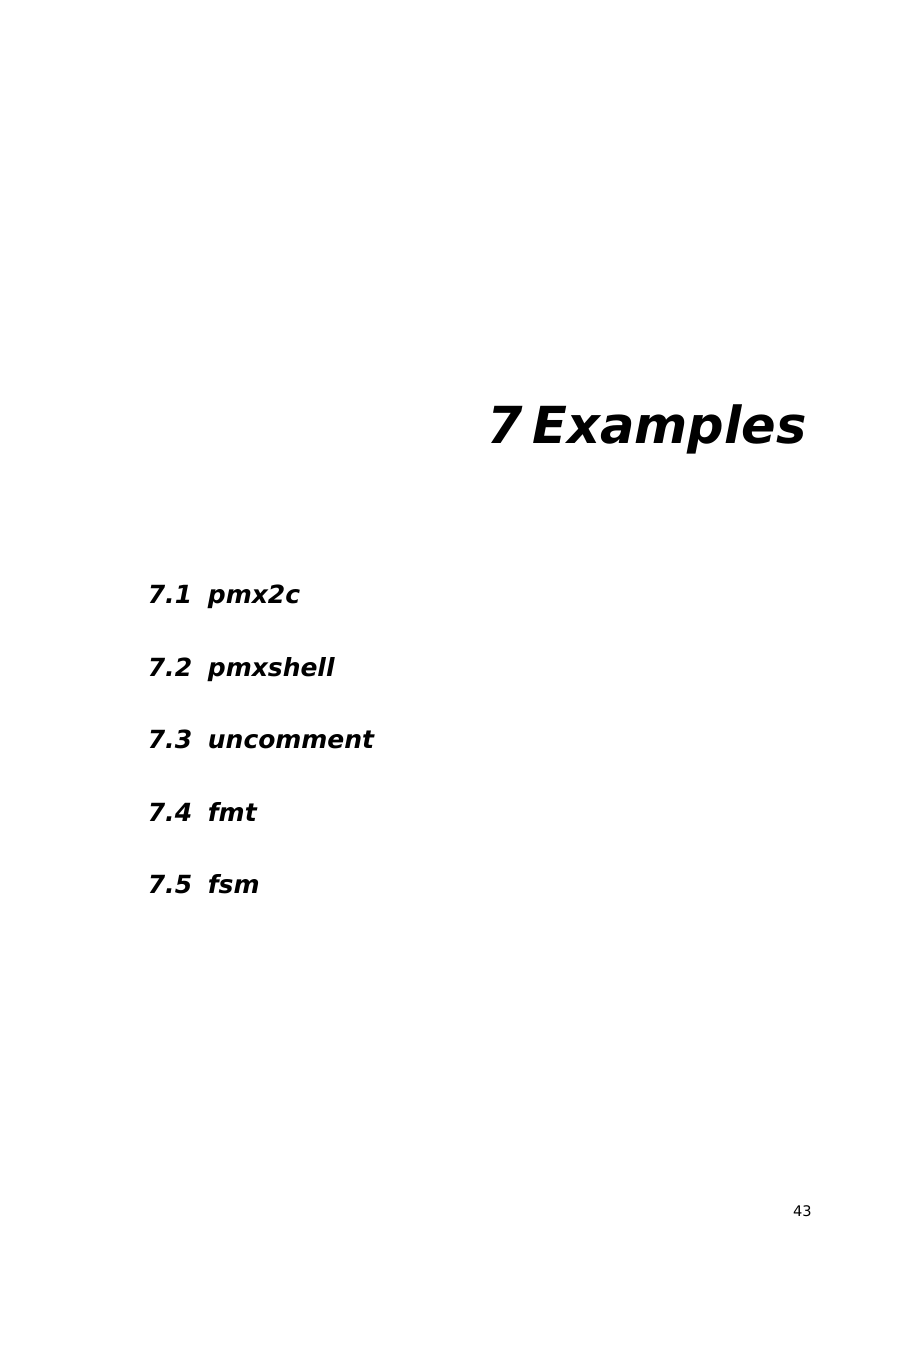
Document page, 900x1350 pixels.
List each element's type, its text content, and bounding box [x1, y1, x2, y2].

subtitle uncomment [148, 725, 811, 754]
subtitle Examples [148, 396, 811, 455]
subtitle pmxshell [148, 653, 811, 682]
subtitle pmx2c [148, 580, 811, 609]
subtitle fsm [148, 870, 811, 899]
subtitle fmt [148, 798, 811, 827]
